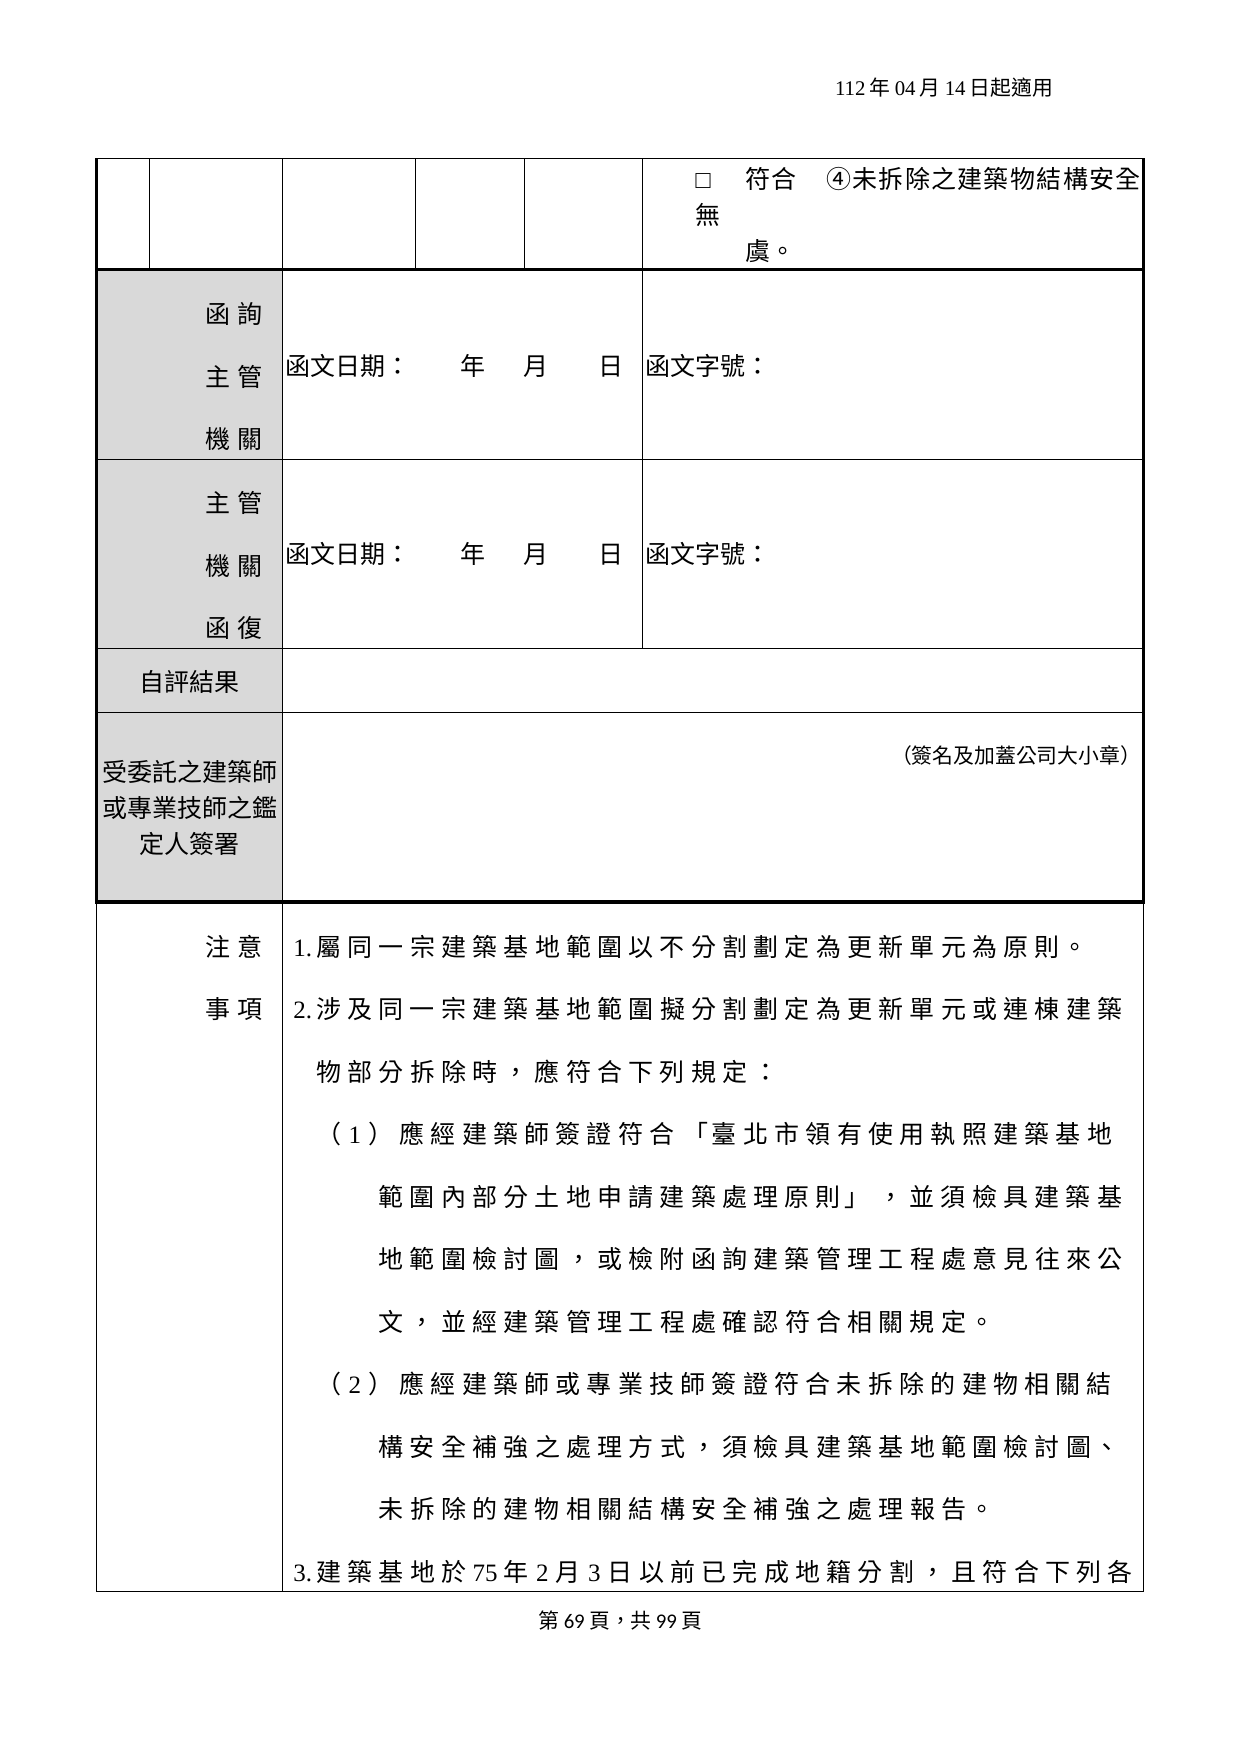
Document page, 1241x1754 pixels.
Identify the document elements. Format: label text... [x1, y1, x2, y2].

table_cell 注意事項 [97, 904, 282, 1591]
table_cell 符合 ④未拆除之建築物結構安全無 虞。 [643, 159, 1142, 268]
table_cell 函文字號： [643, 271, 1142, 459]
table_cell [98, 159, 149, 268]
table_cell （簽名及加蓋公司大小章） [283, 713, 1142, 900]
table_cell 函文字號： [643, 460, 1142, 648]
table_cell [416, 159, 524, 268]
table_cell 主管機關函復 [98, 460, 282, 648]
table_cell [283, 649, 1142, 712]
table_cell 函文日期： 年 月 日 [283, 271, 642, 459]
table_cell [150, 159, 282, 268]
table_cell [525, 159, 642, 268]
table_cell 函詢主管機關 [98, 271, 282, 459]
table_cell 1.屬同一宗建築基地範圍以不分割劃定為更新單元為原則。 2.涉及同一宗建築基地範圍擬分割劃定為更新單元或連棟建築物部分拆除時，應符合下列規定： （1）應經建築師簽證符合「臺北市領有使用執照建築基地範圍內部分土地申請建築處理原則」，並須檢具建築基地範圍檢討圖，或檢附函詢建築管理工程處意見往來公文，並經建築管理工程處確認符合相關規定。 （2）應經建築師或專業技師簽證符合未拆除的建物相關結構安全補強之處理方式，須檢具建築基地範圍檢討圖、未拆除的建物相關結構安全補強之處理報告。 3.建築基地於75年2月3日以前已完成地籍分割，且符合下列各 [283, 904, 1143, 1591]
table_cell [283, 159, 415, 268]
table_cell 函文日期： 年 月 日 [283, 460, 642, 648]
table_cell 受委託之建築師或專業技師之鑑定人簽署 [98, 713, 282, 900]
table_cell 自評結果 [98, 649, 282, 712]
